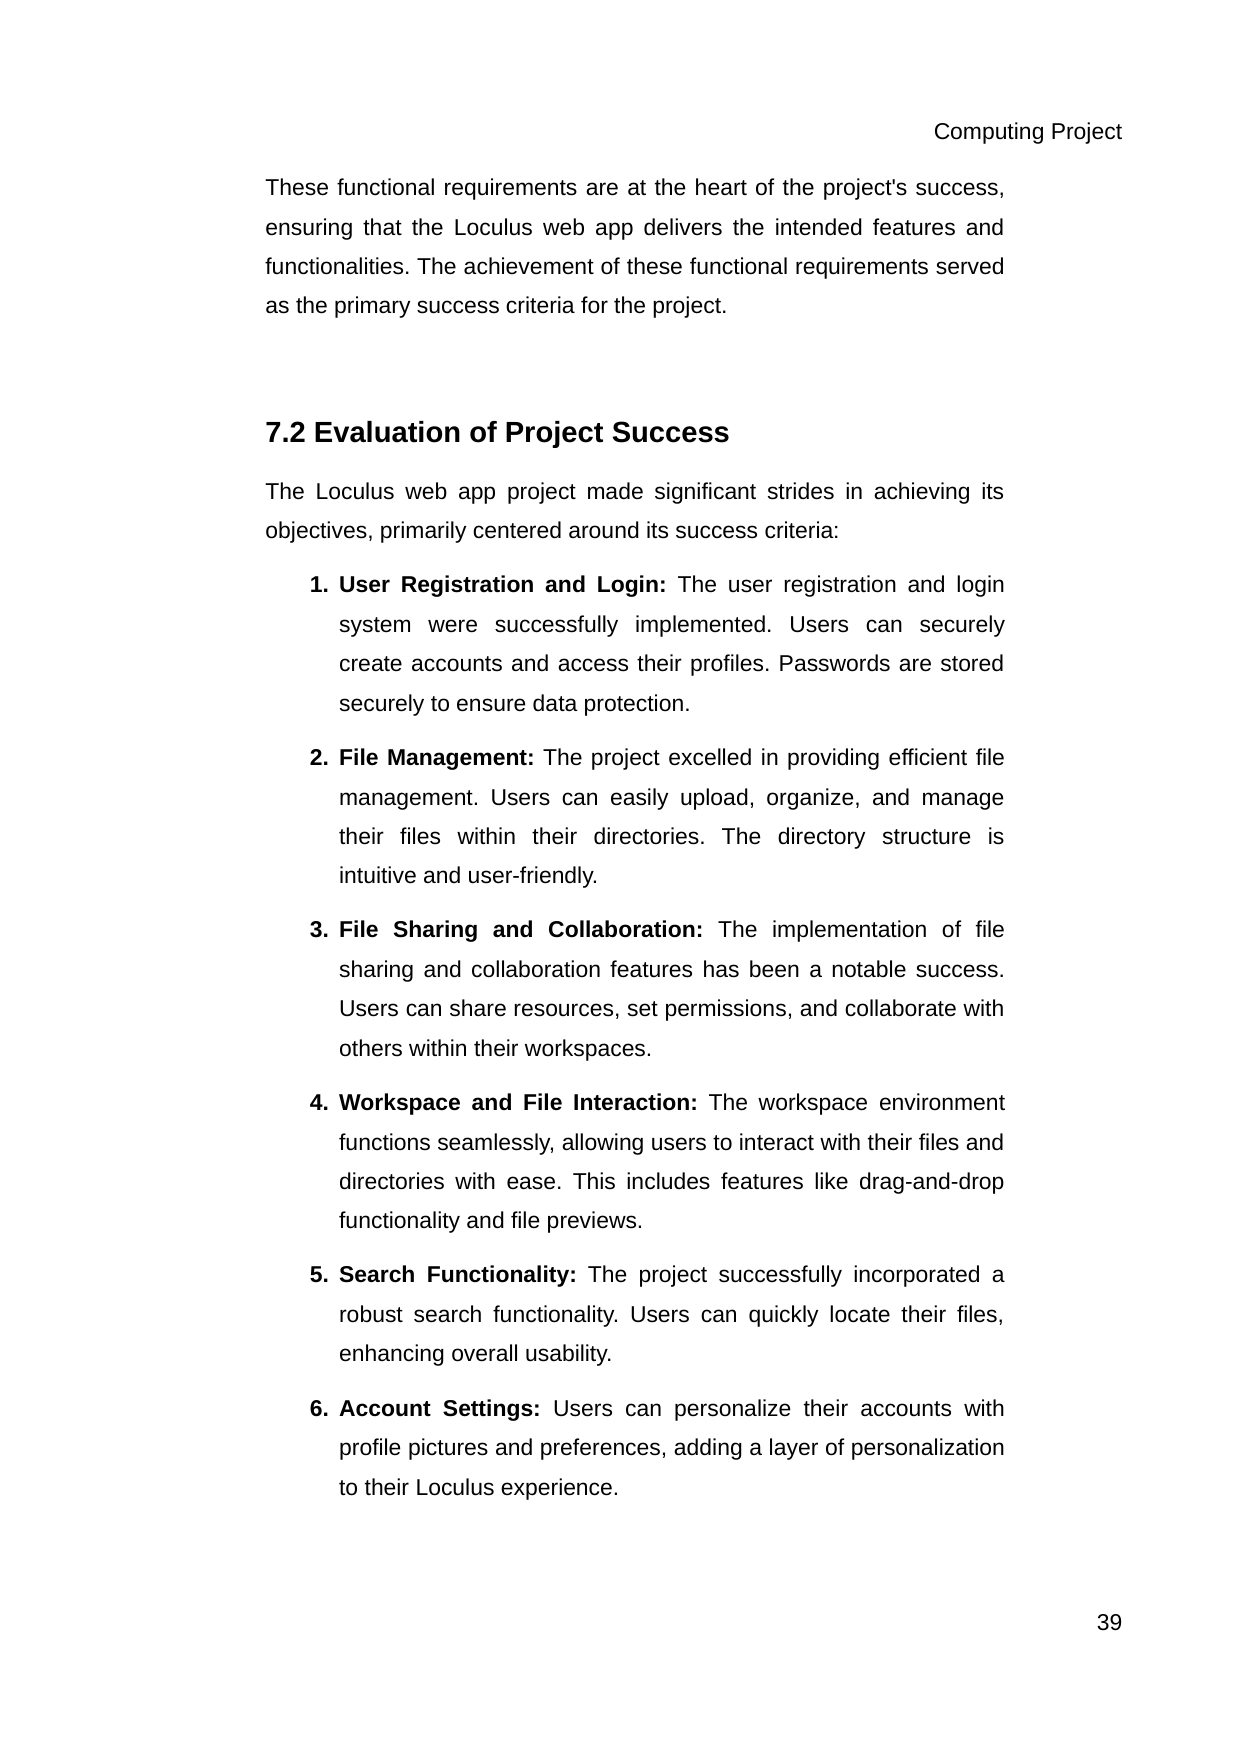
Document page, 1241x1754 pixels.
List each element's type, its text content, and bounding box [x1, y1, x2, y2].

list User Registration and Login: The user registration and login system were successfully implemented. Users can securely create accounts and access their profiles. Passwords are stored securely to ensure data protection. [309, 571, 1005, 716]
list Workspace and File Interaction: The workspace environment functions seamlessly, allowing users to interact with their files and directories with ease. This includes features like drag-and-drop functionality and file previews. [309, 1089, 1005, 1234]
subtitle 7.2 Evaluation of Project Success [265, 415, 1005, 449]
list Search Functionality: The project successfully incorporated a robust search functionality. Users can quickly locate their files, enhancing overall usability. [309, 1261, 1005, 1367]
list Account Settings: Users can personalize their accounts with profile pictures and preferences, adding a layer of personalization to their Loculus experience. [309, 1394, 1005, 1500]
text These functional requirements are at the heart of the project's success, ensuring that the Loculus web app delivers the intended features and functionalities. The achievement of these functional requirements served as the primary success criteria for the project. [265, 174, 1005, 319]
list File Management: The project excelled in providing efficient file management. Users can easily upload, organize, and manage their files within their directories. The directory structure is intuitive and user-friendly. [309, 744, 1005, 889]
text The Loculus web app project made significant strides in achieving its objectives, primarily centered around its success criteria: [265, 478, 1005, 544]
list File Sharing and Collaboration: The implementation of file sharing and collaboration features has been a notable success. Users can share resources, set permissions, and collaborate with others within their workspaces. [309, 916, 1005, 1061]
